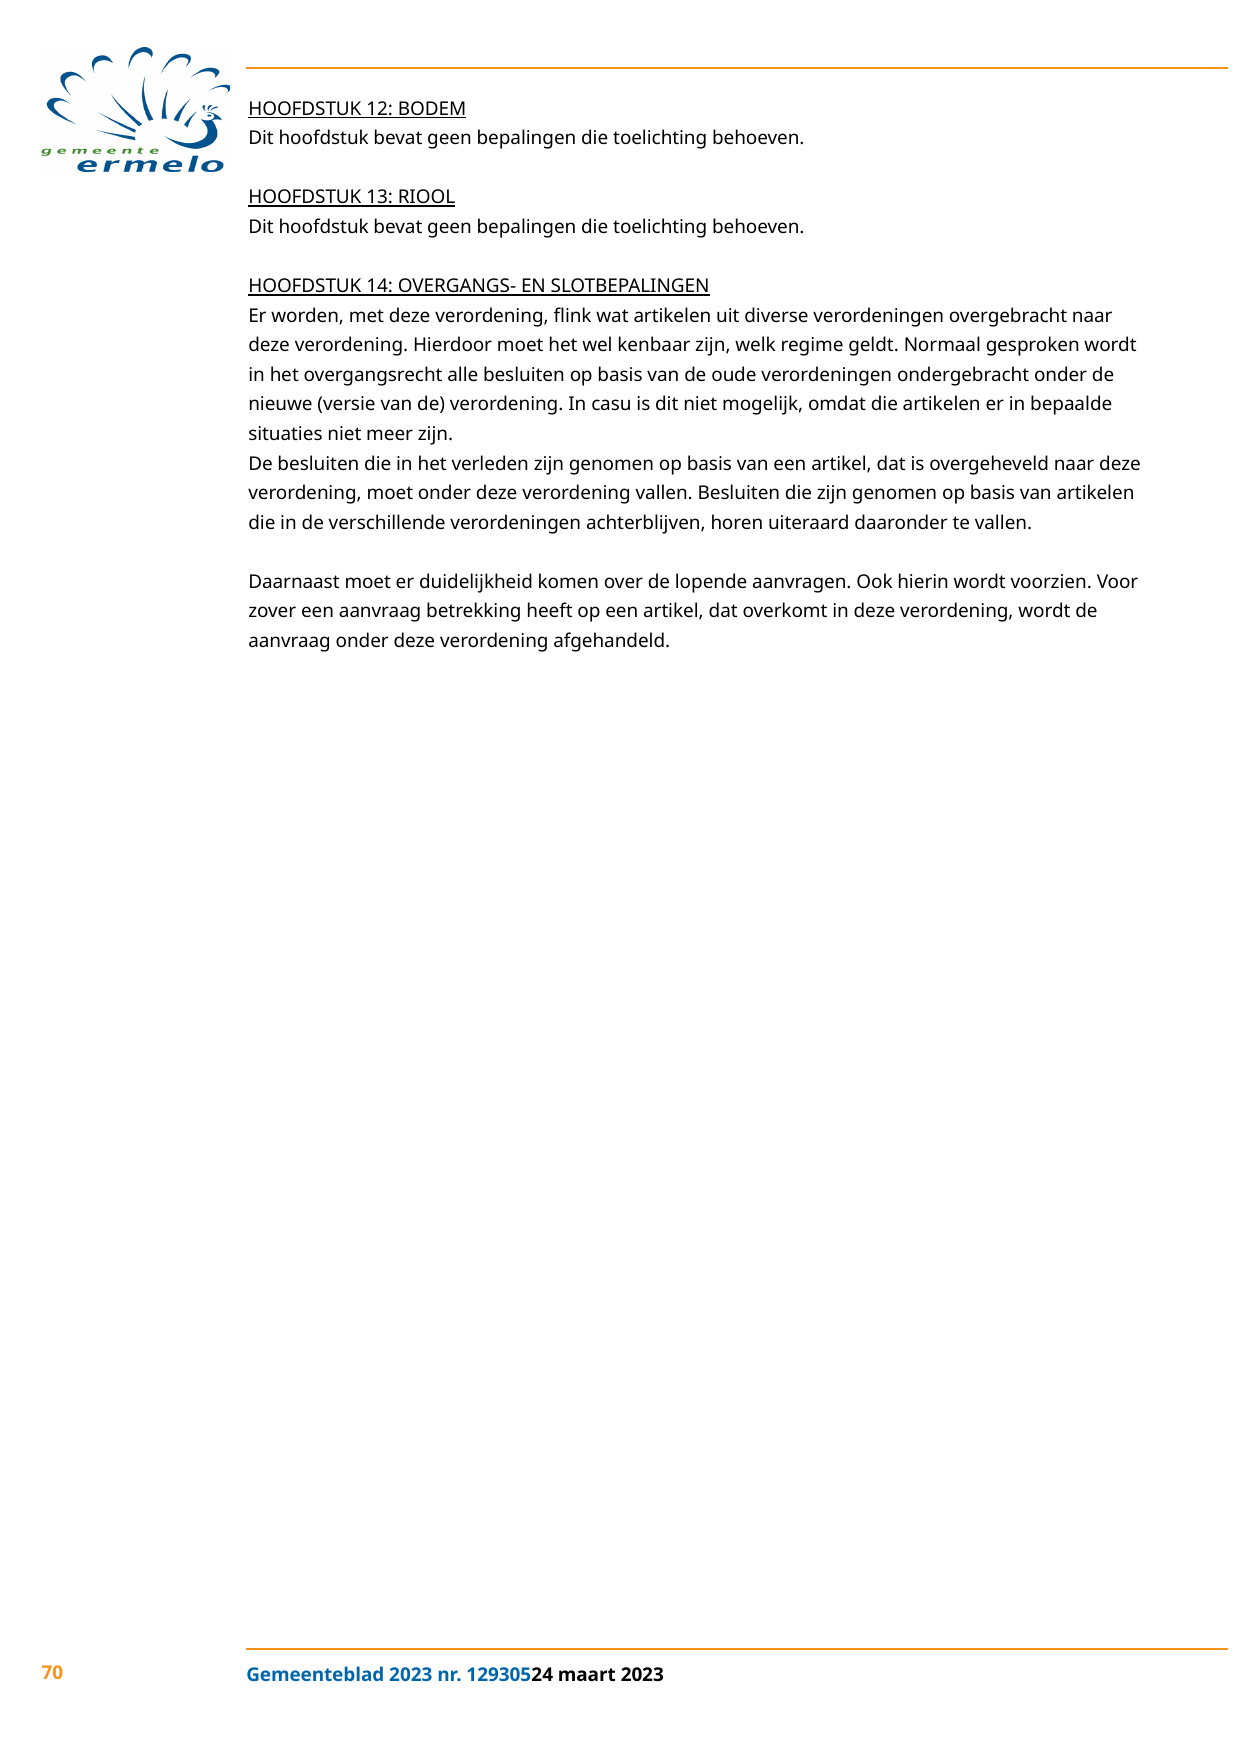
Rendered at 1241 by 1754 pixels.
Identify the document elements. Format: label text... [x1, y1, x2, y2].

text De besluiten die in het verleden zijn genomen op basis van een artikel, dat is overgeheveld naar deze verordening, moet onder deze verordening vallen. Besluiten die zijn genomen op basis van artikelen die in de verschillende verordeningen achterblijven, horen uiteraard daaronder te vallen. [248, 450, 1152, 535]
text Er worden, met deze verordening, flink wat artikelen uit diverse verordeningen overgebracht naar deze verordening. Hierdoor moet het wel kenbaar zijn, welk regime geldt. Normaal gesproken wordt in het overgangsrecht alle besluiten op basis van de oude verordeningen ondergebracht onder de nieuwe (versie van de) verordening. In casu is dit niet mogelijk, omdat die artikelen er in bepaalde situaties niet meer zijn. [248, 302, 1152, 446]
text HOOFDSTUK 14: OVERGANGS- EN SLOTBEPALINGEN [248, 272, 1152, 298]
text HOOFDSTUK 13: RIOOL [248, 183, 1152, 209]
picture [41, 47, 231, 172]
text Dit hoofdstuk bevat geen bepalingen die toelichting behoeven. [248, 124, 1152, 150]
text Dit hoofdstuk bevat geen bepalingen die toelichting behoeven. [248, 213, 1152, 239]
text HOOFDSTUK 12: BODEM [248, 95, 1152, 121]
text Daarnaast moet er duidelijkheid komen over de lopende aanvragen. Ook hierin wordt voorzien. Voor zover een aanvraag betrekking heeft op een artikel, dat overkomt in deze verordening, wordt de aanvraag onder deze verordening afgehandeld. [248, 568, 1152, 653]
